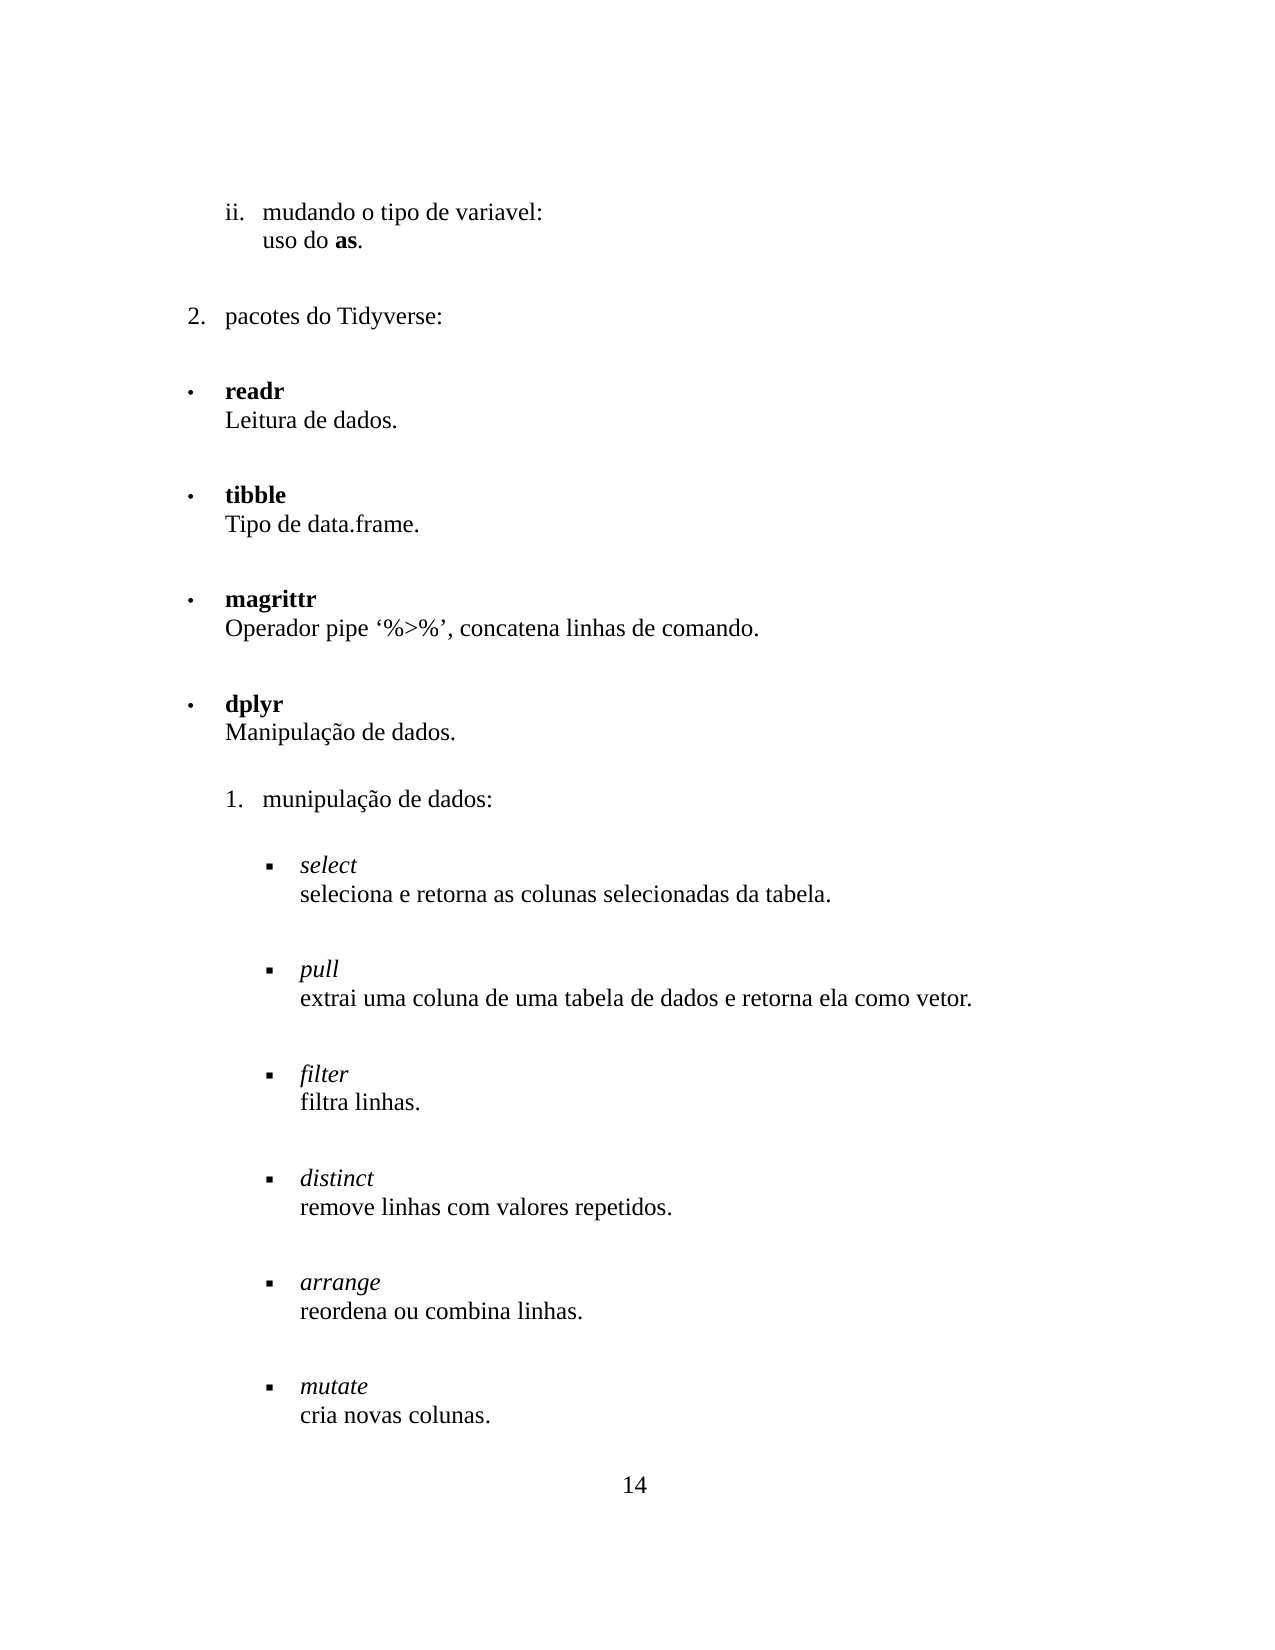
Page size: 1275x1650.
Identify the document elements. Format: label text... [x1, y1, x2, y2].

list [225, 150, 1125, 179]
list filter filtra linhas. [262, 1059, 1125, 1145]
list munipulação de dados: [225, 784, 1125, 841]
list pacotes do Tidyverse: [187, 301, 1125, 358]
list arrange reordena ou combina linhas. [262, 1267, 1125, 1353]
list dplyr Manipulação de dados. [187, 689, 1125, 775]
list magrittr Operador pipe ‘%>%’, concatena linhas de comando. [187, 584, 1125, 671]
list distinct remove linhas com valores repetidos. [262, 1163, 1125, 1249]
list mudando o tipo de variavel: uso do as. [225, 197, 1125, 283]
list tibble Tipo de data.frame. [187, 480, 1125, 567]
list pull extrai uma coluna de uma tabela de dados e retorna ela como vetor. [262, 954, 1125, 1041]
list readr Leitura de dados. [187, 376, 1125, 462]
list mutate cria novas colunas. [262, 1371, 1125, 1429]
list select seleciona e retorna as colunas selecionadas da tabela. [262, 850, 1125, 937]
